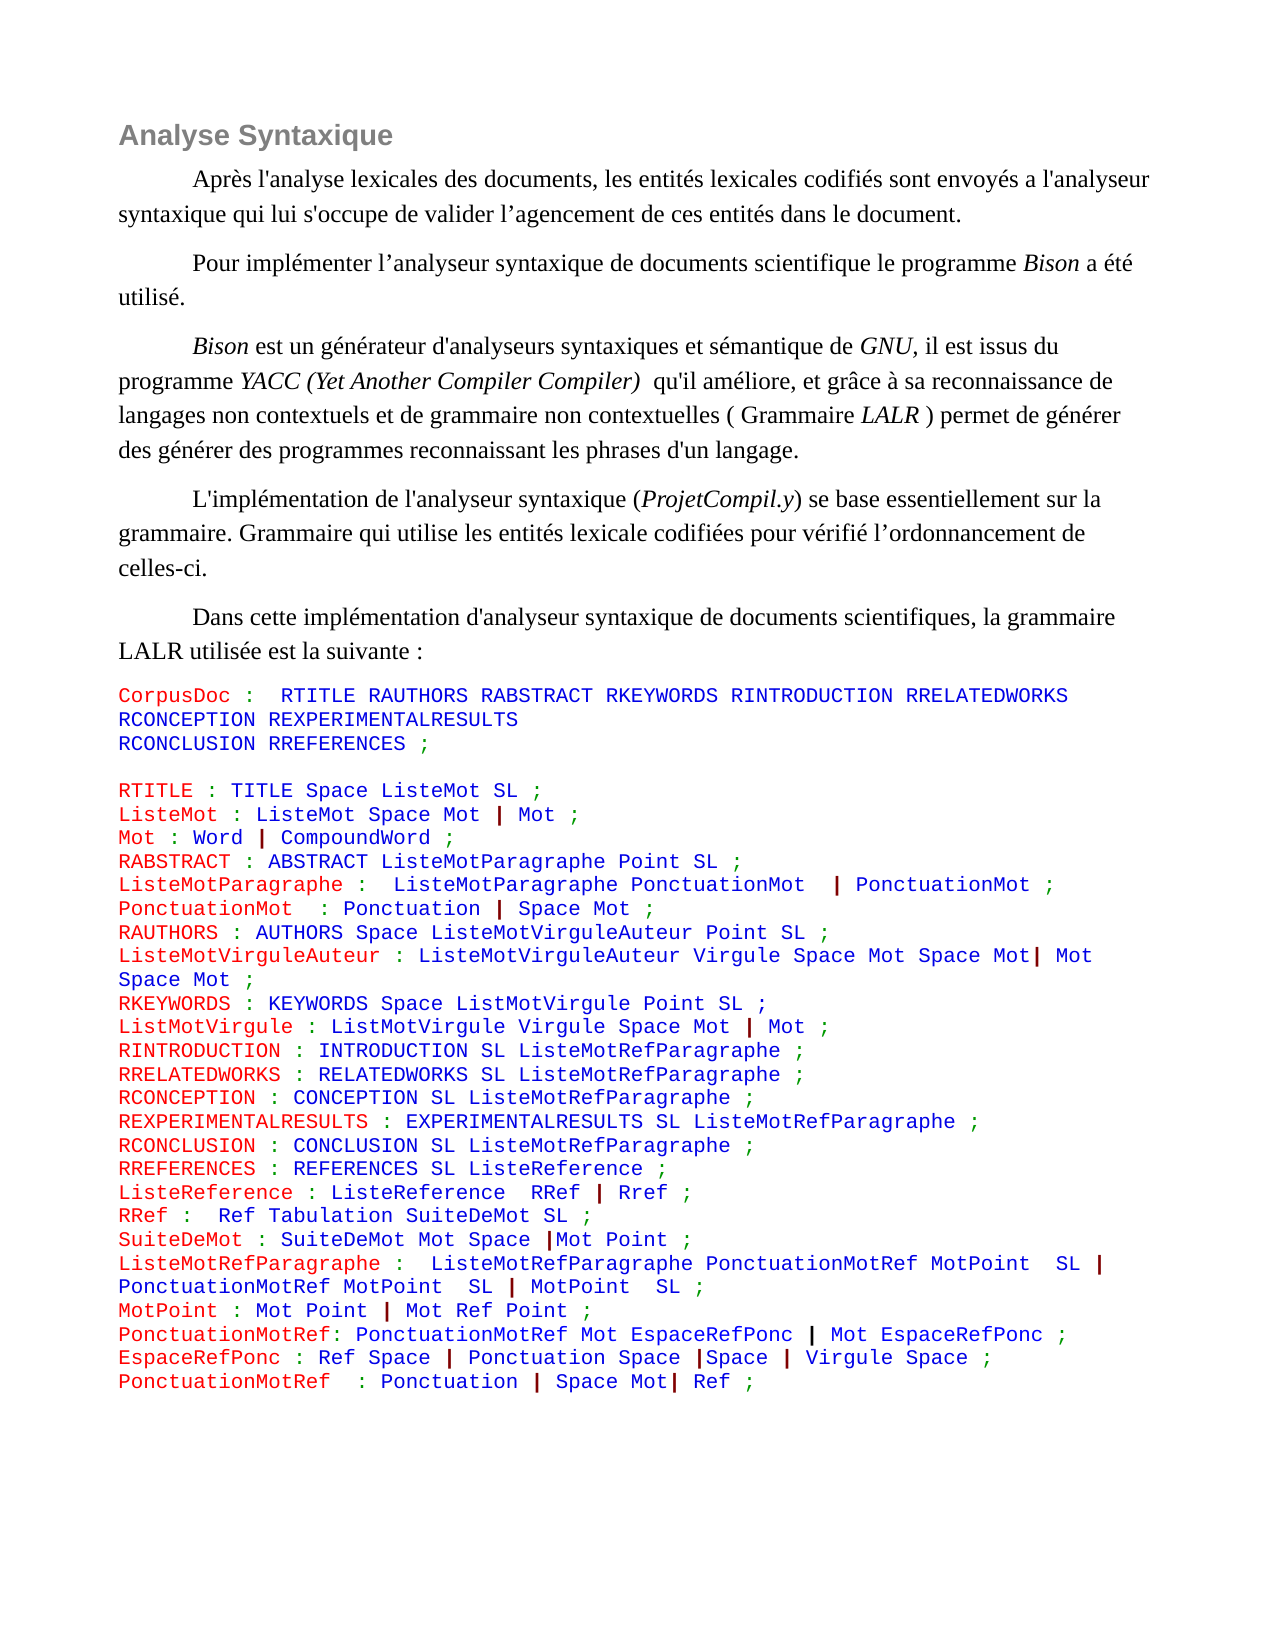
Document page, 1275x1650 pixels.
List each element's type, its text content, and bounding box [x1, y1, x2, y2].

text RTITLE : TITLE Space ListeMot SL ; [118, 780, 1157, 803]
text ListeMotParagraphe : ListeMotParagraphe PonctuationMot | PonctuationMot ; [118, 874, 1157, 898]
text ListeMot : ListeMot Space Mot | Mot ; [118, 803, 1157, 827]
text REXPERIMENTALRESULTS : EXPERIMENTALRESULTS SL ListeMotRefParagraphe ; [118, 1111, 1157, 1134]
text RINTRODUCTION : INTRODUCTION SL ListeMotRefParagraphe ; [118, 1040, 1157, 1064]
text ListMotVirgule : ListMotVirgule Virgule Space Mot | Mot ; [118, 1016, 1157, 1040]
text SuiteDeMot : SuiteDeMot Mot Space |Mot Point ; [118, 1229, 1157, 1253]
text EspaceRefPonc : Ref Space | Ponctuation Space |Space | Virgule Space ; [118, 1347, 1157, 1371]
text RCONCLUSION RREFERENCES ; [118, 733, 1157, 756]
text RCONCEPTION : CONCEPTION SL ListeMotRefParagraphe ; [118, 1087, 1157, 1111]
text CorpusDoc : RTITLE RAUTHORS RABSTRACT RKEYWORDS RINTRODUCTION RRELATEDWORKS RCONCEPTION REXPERIMENTALRESULTS [118, 685, 1157, 733]
text Mot : Word | CompoundWord ; [118, 827, 1157, 851]
text RABSTRACT : ABSTRACT ListeMotParagraphe Point SL ; [118, 851, 1157, 874]
text RRef : Ref Tabulation SuiteDeMot SL ; [118, 1206, 1157, 1229]
subtitle Analyse Syntaxique [118, 118, 1157, 152]
text ListeMotVirguleAuteur : ListeMotVirguleAuteur Virgule Space Mot Space Mot| Mot Space Mot ; [118, 945, 1157, 993]
text Pour implémenter l’analyseur syntaxique de documents scientifique le programme Bison a été utilisé. [118, 248, 1157, 311]
text PonctuationMotRef: PonctuationMotRef Mot EspaceRefPonc | Mot EspaceRefPonc ; [118, 1324, 1157, 1347]
text RKEYWORDS : KEYWORDS Space ListMotVirgule Point SL ; [118, 993, 1157, 1016]
text PonctuationMotRef : Ponctuation | Space Mot| Ref ; [118, 1371, 1157, 1395]
text Dans cette implémentation d'analyseur syntaxique de documents scientifiques, la grammaire LALR utilisée est la suivante : [118, 602, 1157, 665]
text L'implémentation de l'analyseur syntaxique (ProjetCompil.y) se base essentiellement sur la grammaire. Grammaire qui utilise les entités lexicale codifiées pour vérifié l’ordonnancement de celles-ci. [118, 484, 1157, 581]
text RCONCLUSION : CONCLUSION SL ListeMotRefParagraphe ; [118, 1134, 1157, 1158]
text RAUTHORS : AUTHORS Space ListeMotVirguleAuteur Point SL ; [118, 922, 1157, 945]
text ListeMotRefParagraphe : ListeMotRefParagraphe PonctuationMotRef MotPoint SL | PonctuationMotRef MotPoint SL | MotPoint SL ; [118, 1253, 1157, 1300]
text PonctuationMot : Ponctuation | Space Mot ; [118, 898, 1157, 922]
text MotPoint : Mot Point | Mot Ref Point ; [118, 1300, 1157, 1324]
text ListeReference : ListeReference RRef | Rref ; [118, 1182, 1157, 1206]
text RREFERENCES : REFERENCES SL ListeReference ; [118, 1158, 1157, 1182]
text RRELATEDWORKS : RELATEDWORKS SL ListeMotRefParagraphe ; [118, 1064, 1157, 1087]
text Après l'analyse lexicales des documents, les entités lexicales codifiés sont envoyés a l'analyseur syntaxique qui lui s'occupe de valider l’agencement de ces entités dans le document. [118, 164, 1157, 227]
text Bison est un générateur d'analyseurs syntaxiques et sémantique de GNU, il est issus du programme YACC (Yet Another Compiler Compiler) qu'il améliore, et grâce à sa reconnaissance de langages non contextuels et de grammaire non contextuelles ( Grammaire LALR ) permet de générer des générer des programmes reconnaissant les phrases d'un langage. [118, 331, 1157, 463]
